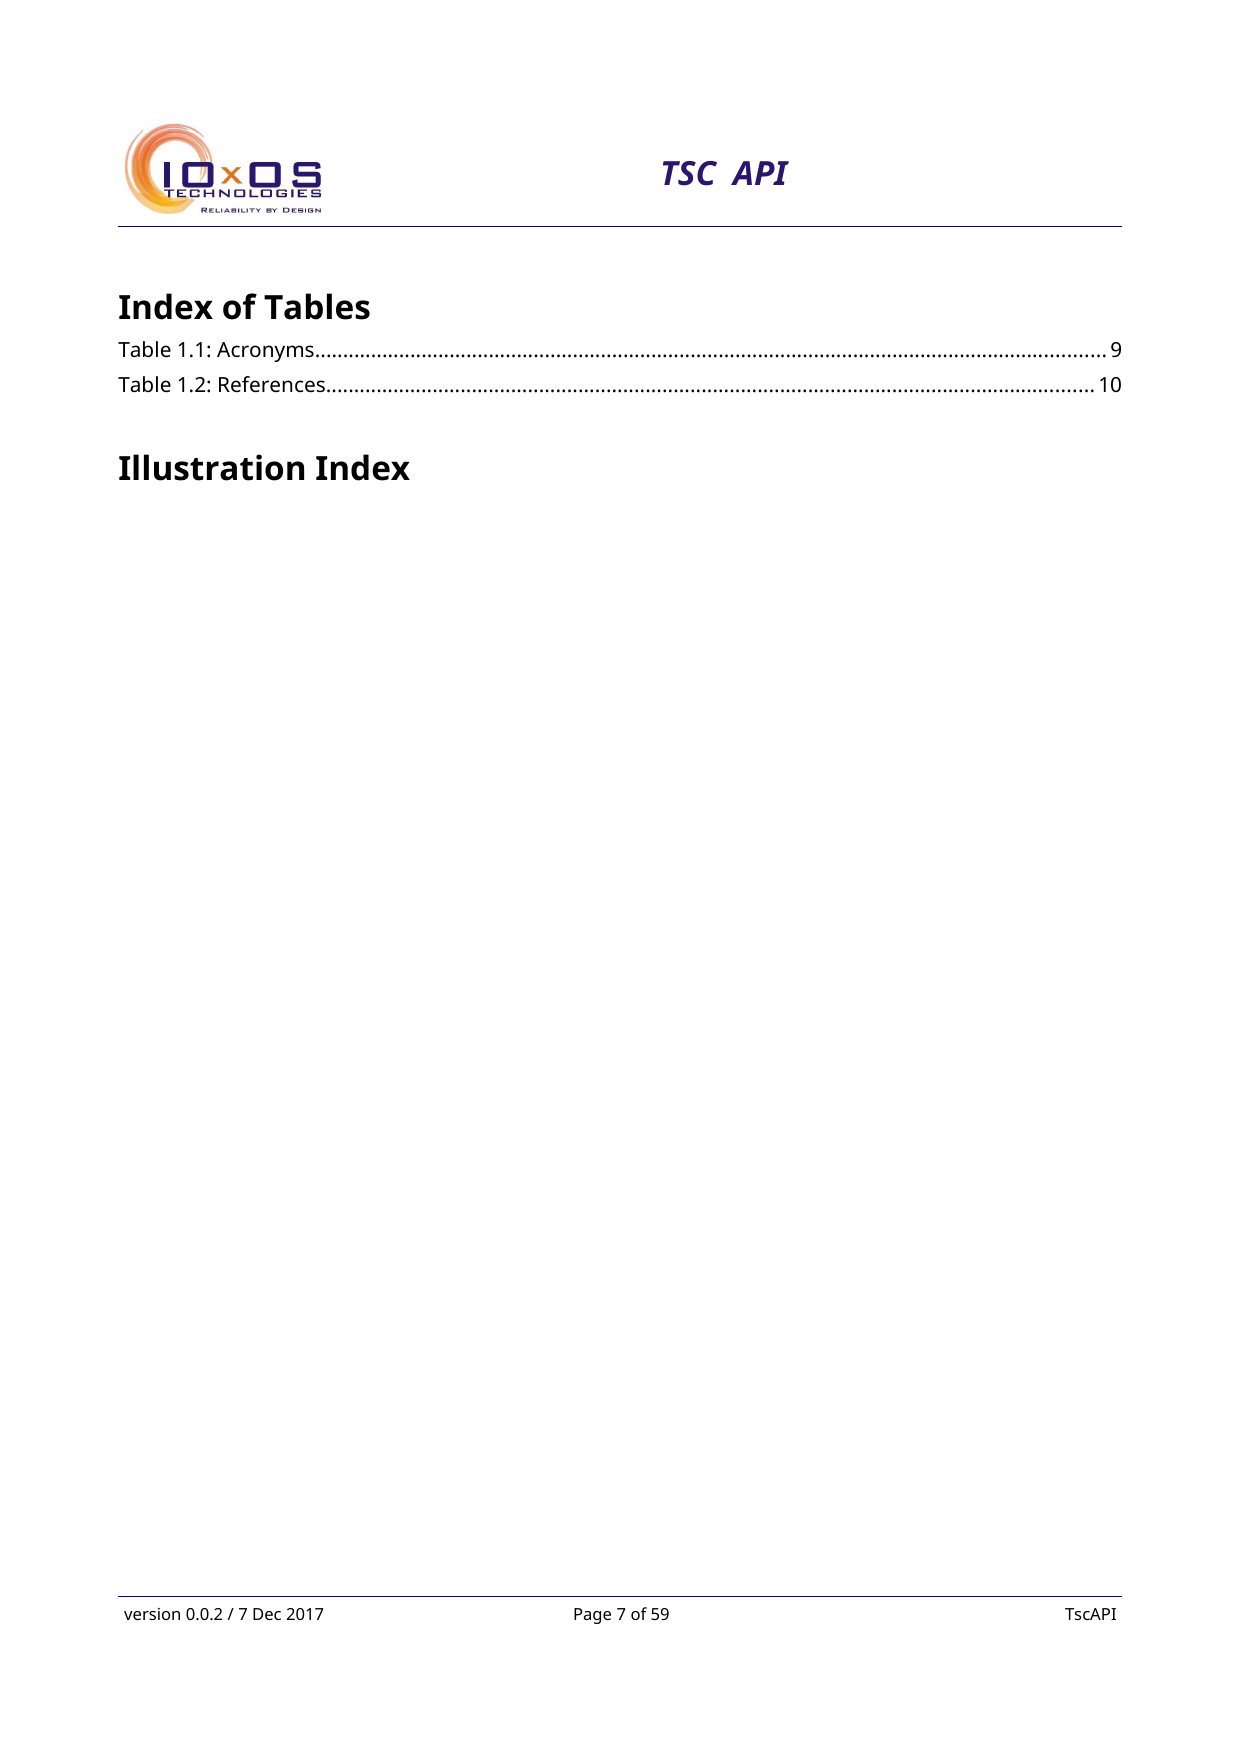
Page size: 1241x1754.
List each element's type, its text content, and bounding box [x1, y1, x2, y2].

text Table 1.2: References 10 [118, 370, 1122, 398]
picture [123, 123, 323, 217]
text Table 1.1: Acronyms 9 [118, 336, 1122, 364]
subtitle Index of Tables [118, 284, 1122, 329]
subtitle Illustration Index [118, 444, 1122, 490]
